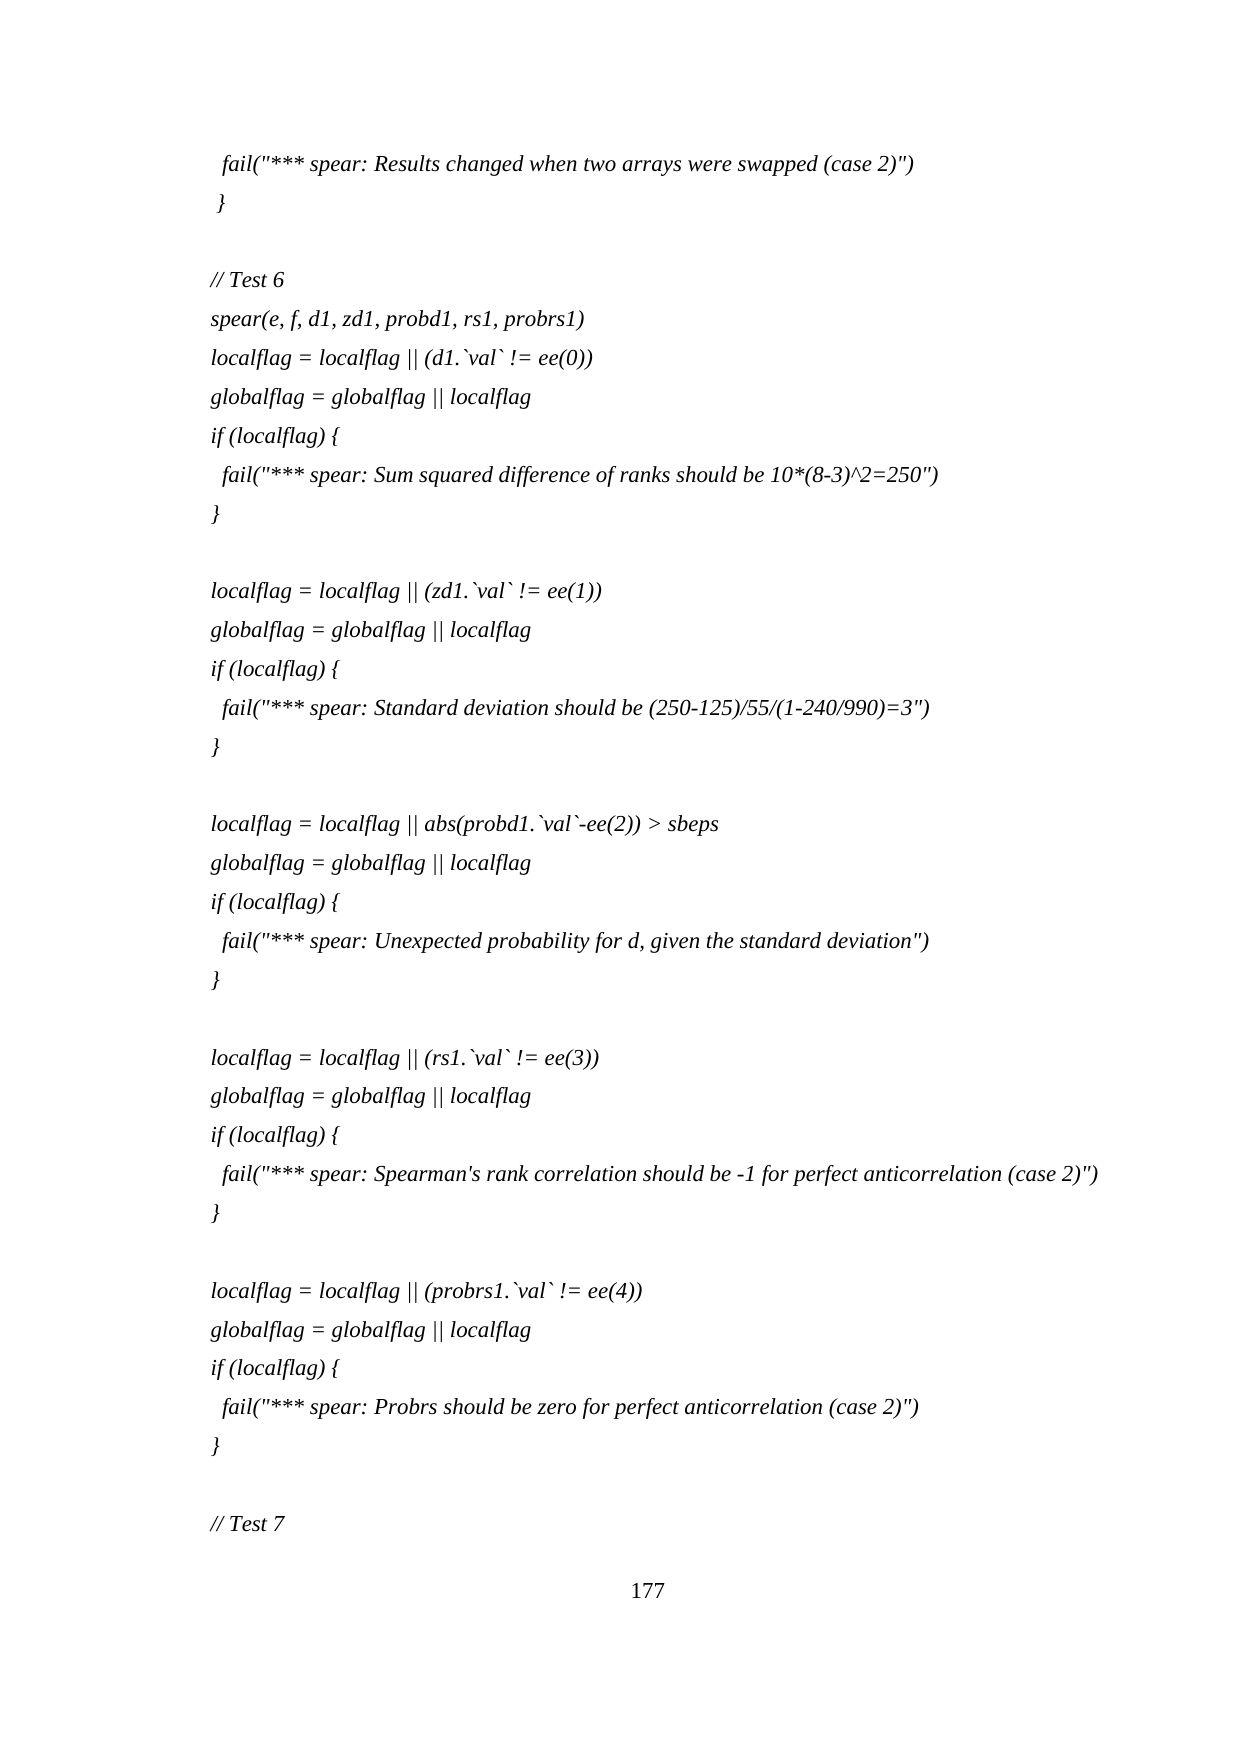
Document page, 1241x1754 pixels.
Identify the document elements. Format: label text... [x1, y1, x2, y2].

text spear(e, f, d1, zd1, probd1, rs1, probrs1) [187, 305, 1108, 332]
text } [187, 500, 1108, 526]
text if (localflag) { [187, 655, 1108, 681]
text if (localflag) { [187, 1121, 1108, 1148]
text globalflag = globalflag || localflag [187, 383, 1108, 409]
text globalflag = globalflag || localflag [187, 1082, 1108, 1109]
text fail("*** spear: Spearman's rank correlation should be -1 for perfect anticorrelation (case 2)") [187, 1160, 1108, 1187]
text // Test 7 [187, 1510, 1108, 1536]
text localflag = localflag || (d1.`val` != ee(0)) [187, 344, 1108, 371]
text } [187, 1199, 1108, 1225]
text fail("*** spear: Unexpected probability for d, given the standard deviation") [187, 927, 1108, 953]
text fail("*** spear: Standard deviation should be (250-125)/55/(1-240/990)=3") [187, 694, 1108, 720]
text fail("*** spear: Results changed when two arrays were swapped (case 2)") [187, 150, 1108, 176]
text fail("*** spear: Probrs should be zero for perfect anticorrelation (case 2)") [187, 1393, 1108, 1420]
text fail("*** spear: Sum squared difference of ranks should be 10*(8-3)^2=250") [187, 461, 1108, 487]
text if (localflag) { [187, 422, 1108, 448]
text // Test 6 [187, 267, 1108, 293]
text localflag = localflag || (rs1.`val` != ee(3)) [187, 1044, 1108, 1070]
text globalflag = globalflag || localflag [187, 616, 1108, 643]
text } [187, 189, 1108, 215]
text globalflag = globalflag || localflag [187, 1316, 1108, 1342]
text localflag = localflag || abs(probd1.`val`-ee(2)) > sbeps [187, 811, 1108, 837]
text } [187, 733, 1108, 759]
text if (localflag) { [187, 1354, 1108, 1381]
text localflag = localflag || (zd1.`val` != ee(1)) [187, 577, 1108, 604]
text } [187, 1432, 1108, 1458]
text if (localflag) { [187, 888, 1108, 914]
text globalflag = globalflag || localflag [187, 849, 1108, 876]
text localflag = localflag || (probrs1.`val` != ee(4)) [187, 1277, 1108, 1303]
text } [187, 966, 1108, 992]
